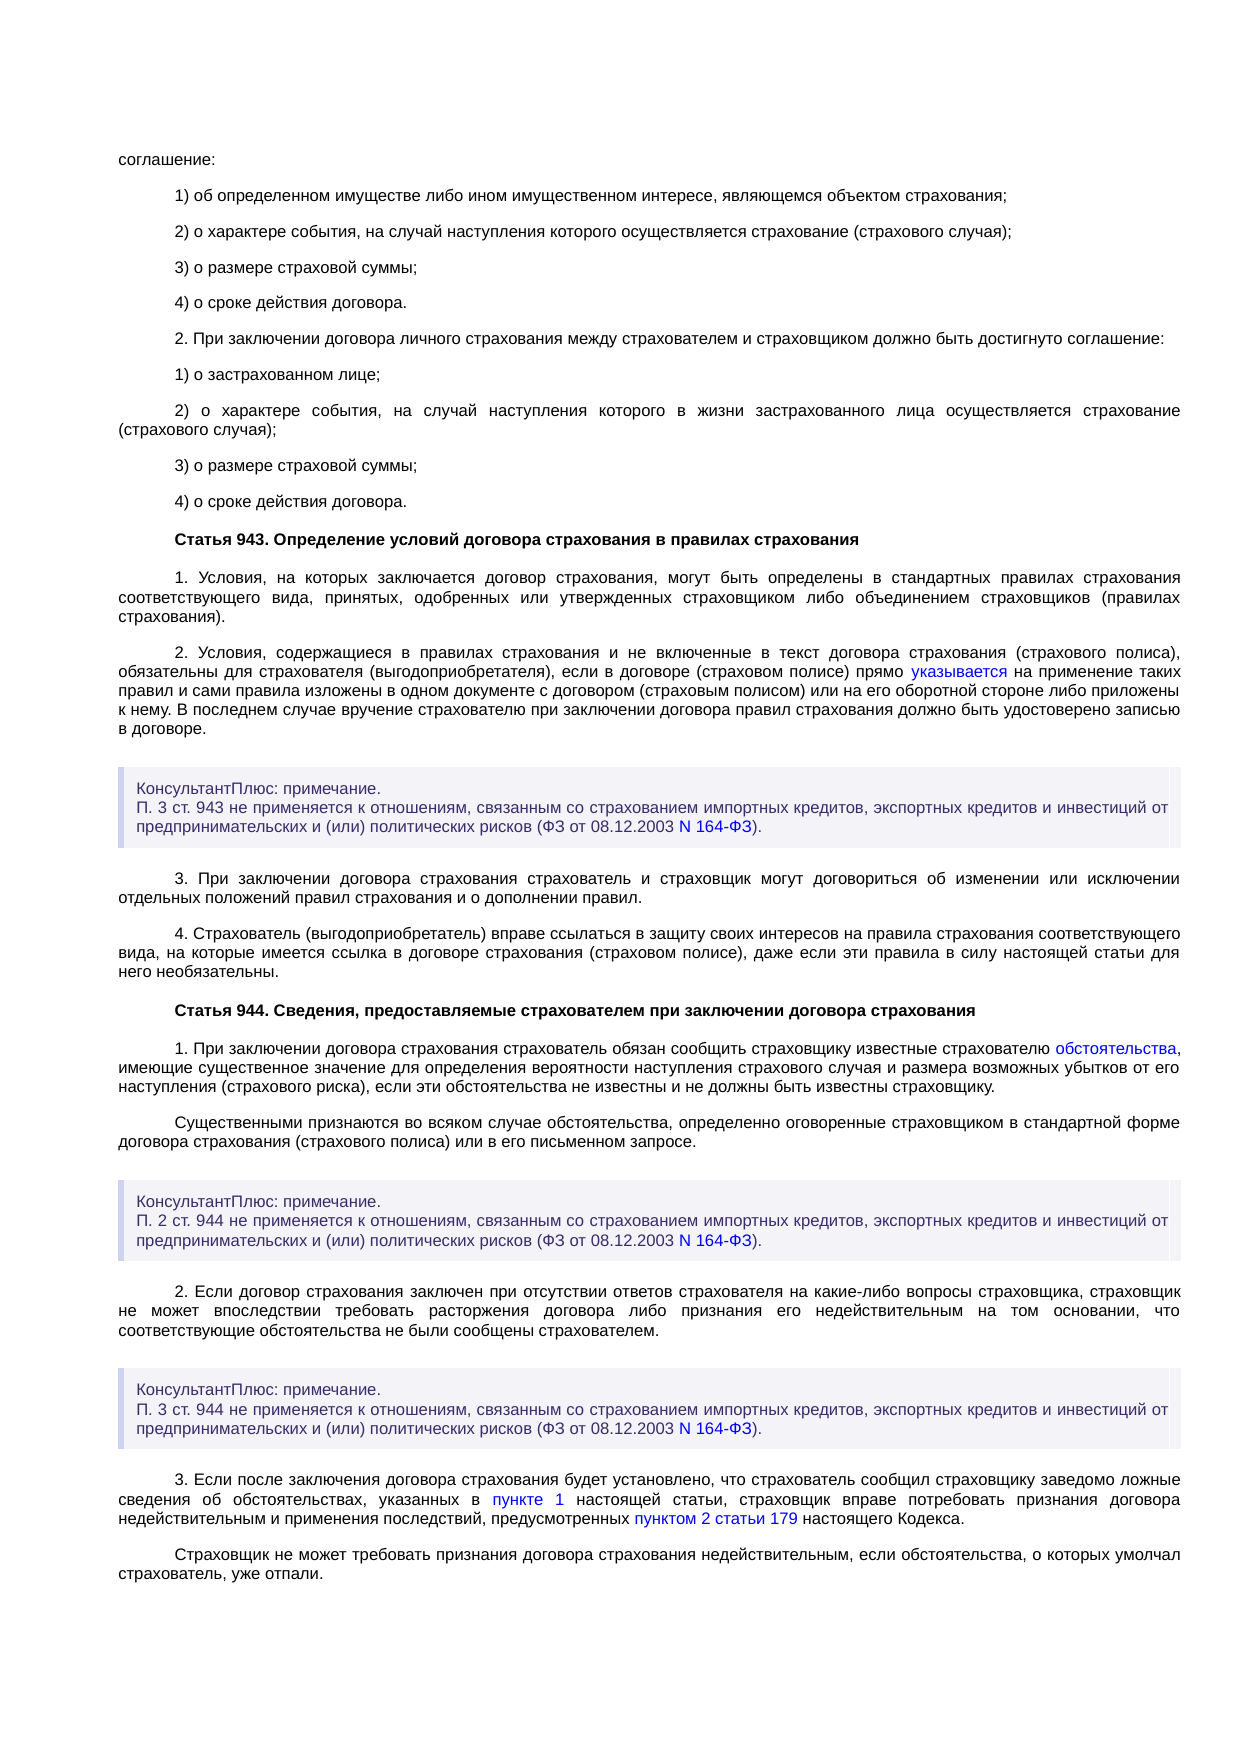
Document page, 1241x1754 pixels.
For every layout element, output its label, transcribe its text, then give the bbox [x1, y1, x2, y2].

table_header [1170, 1368, 1181, 1449]
table_header [1170, 1180, 1181, 1261]
text 1. При заключении договора страхования страхователь обязан сообщить страховщику известные страхователю обстоятельства, имеющие существенное значение для определения вероятности наступления страхового случая и размера возможных убытков от его наступления (страхового риска), если эти обстоятельства не известны и не должны быть известны страховщику. [118, 1039, 1181, 1096]
text Страховщик не может требовать признания договора страхования недействительным, если обстоятельства, о которых умолчал страхователь, уже отпали. [118, 1544, 1181, 1583]
table_header [124, 767, 136, 848]
text Существенными признаются во всяком случае обстоятельства, определенно оговоренные страховщиком в стандартной форме договора страхования (страхового полиса) или в его письменном запросе. [118, 1113, 1181, 1151]
table_header [124, 1180, 136, 1261]
table_header [118, 767, 124, 848]
text 1) о застрахованном лице; [118, 365, 1181, 384]
text 1) об определенном имуществе либо ином имущественном интересе, являющемся объектом страхования; [118, 186, 1181, 205]
text 4) о сроке действия договора. [118, 293, 1181, 312]
text 2. Если договор страхования заключен при отсутствии ответов страхователя на какие-либо вопросы страховщика, страховщик не может впоследствии требовать расторжения договора либо признания его недействительным на том основании, что соответствующие обстоятельства не были сообщены страхователем. [118, 1282, 1181, 1339]
text 2. Условия, содержащиеся в правилах страхования и не включенные в текст договора страхования (страхового полиса), обязательны для страхователя (выгодоприобретателя), если в договоре (страховом полисе) прямо указывается на применение таких правил и сами правила изложены в одном документе с договором (страховым полисом) или на его оборотной стороне либо приложены к нему. В последнем случае вручение страхователю при заключении договора правил страхования должно быть удостоверено записью в договоре. [118, 642, 1181, 738]
table_header КонсультантПлюс: примечание. П. 3 ст. 943 не применяется к отношениям, связанным со страхованием импортных кредитов, экспортных кредитов и инвестиций от предпринимательских и (или) политических рисков (ФЗ от 08.12.2003 N 164-ФЗ). [136, 767, 1169, 848]
table_header КонсультантПлюс: примечание. П. 3 ст. 944 не применяется к отношениям, связанным со страхованием импортных кредитов, экспортных кредитов и инвестиций от предпринимательских и (или) политических рисков (ФЗ от 08.12.2003 N 164-ФЗ). [136, 1368, 1169, 1449]
text 1. Условия, на которых заключается договор страхования, могут быть определены в стандартных правилах страхования соответствующего вида, принятых, одобренных или утвержденных страховщиком либо объединением страховщиков (правилах страхования). [118, 568, 1181, 626]
text 3. При заключении договора страхования страхователь и страховщик могут договориться об изменении или исключении отдельных положений правил страхования и о дополнении правил. [118, 869, 1181, 907]
text соглашение: [118, 150, 1181, 169]
text 3) о размере страховой суммы; [118, 456, 1181, 475]
text 4) о сроке действия договора. [118, 492, 1181, 511]
subtitle Статья 943. Определение условий договора страхования в правилах страхования [118, 530, 1181, 549]
text 3. Если после заключения договора страхования будет установлено, что страхователь сообщил страховщику заведомо ложные сведения об обстоятельствах, указанных в пункте 1 настоящей статьи, страховщик вправе потребовать признания договора недействительным и применения последствий, предусмотренных пунктом 2 статьи 179 настоящего Кодекса. [118, 1470, 1181, 1528]
text 2. При заключении договора личного страхования между страхователем и страховщиком должно быть достигнуто соглашение: [118, 329, 1181, 348]
text 4. Страхователь (выгодоприобретатель) вправе ссылаться в защиту своих интересов на правила страхования соответствующего вида, на которые имеется ссылка в договоре страхования (страховом полисе), даже если эти правила в силу настоящей статьи для него необязательны. [118, 924, 1181, 981]
subtitle Статья 944. Сведения, предоставляемые страхователем при заключении договора страхования [118, 1001, 1181, 1020]
table_header [118, 1180, 124, 1261]
table_header [1170, 767, 1181, 848]
text 2) о характере события, на случай наступления которого в жизни застрахованного лица осуществляется страхование (страхового случая); [118, 401, 1181, 439]
table_header КонсультантПлюс: примечание. П. 2 ст. 944 не применяется к отношениям, связанным со страхованием импортных кредитов, экспортных кредитов и инвестиций от предпринимательских и (или) политических рисков (ФЗ от 08.12.2003 N 164-ФЗ). [136, 1180, 1169, 1261]
text 2) о характере события, на случай наступления которого осуществляется страхование (страхового случая); [118, 222, 1181, 241]
table_header [118, 1368, 124, 1449]
table_header [124, 1368, 136, 1449]
text 3) о размере страховой суммы; [118, 257, 1181, 277]
